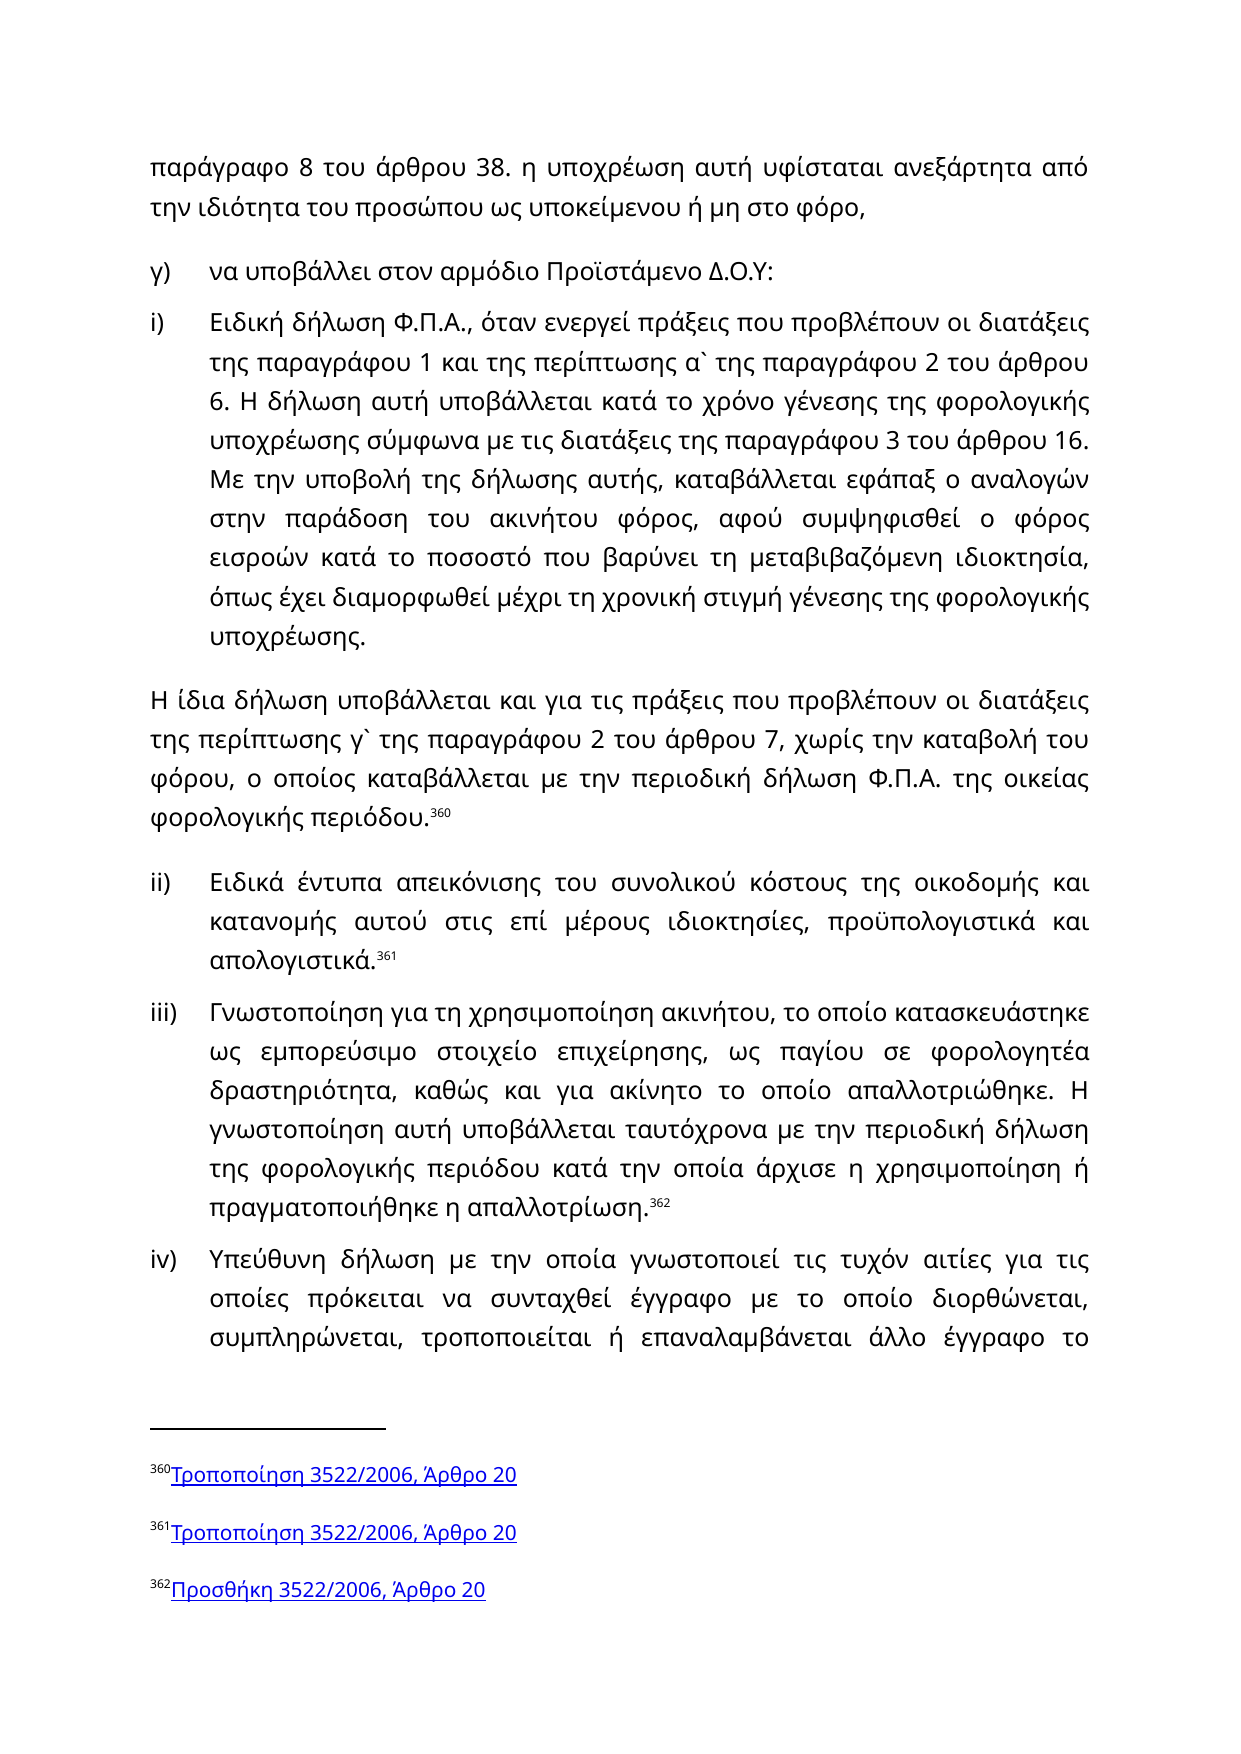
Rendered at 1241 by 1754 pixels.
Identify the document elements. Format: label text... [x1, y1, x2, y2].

text Η ίδια δήλωση υποβάλλεται και για τις πράξεις που προβλέπουν οι διατάξεις της περίπτωσης γ` της παραγράφου 2 του άρθρου 7, χωρίς την καταβολή του φόρου, ο οποίος καταβάλλεται με την περιοδική δήλωση Φ.Π.Α. της οικείας φορολογικής περιόδου. [150, 682, 1090, 834]
list iii) Γνωστοποίηση για τη χρησιμοποίηση ακινήτου, το οποίο κατασκευάστηκε ως εμπορεύσιμο στοιχείο επιχείρησης, ως παγίου σε φορολογητέα δραστηριότητα, καθώς και για ακίνητο το οποίο απαλλοτριώθηκε. Η γνωστοποίηση αυτή υποβάλλεται ταυτόχρονα με την περιοδική δήλωση της φορολογικής περιόδου κατά την οποία άρχισε η χρησιμοποίηση ή πραγματοποιήθηκε η απαλλοτρίωση. [150, 994, 1090, 1224]
list γ) να υποβάλλει στον αρμόδιο Προϊστάμενο Δ.Ο.Υ: [150, 253, 1090, 287]
text παράγραφο 8 του άρθρου 38. η υποχρέωση αυτή υφίσταται ανεξάρτητα από την ιδιότητα του προσώπου ως υποκείμενου ή μη στο φόρο, [150, 150, 1090, 223]
text Τροποποίηση 3522/2006, Άρθρο 20 [150, 1518, 1090, 1546]
list iv) Υπεύθυνη δήλωση με την οποία γνωστοποιεί τις τυχόν αιτίες για τις οποίες πρόκειται να συνταχθεί έγγραφο με το οποίο διορθώνεται, συμπληρώνεται, τροποποιείται ή επαναλαμβάνεται άλλο έγγραφο το [150, 1242, 1090, 1354]
text Τροποποίηση 3522/2006, Άρθρο 20 [150, 1460, 1090, 1489]
list i) Ειδική δήλωση Φ.Π.Α., όταν ενεργεί πράξεις που προβλέπουν οι διατάξεις της παραγράφου 1 και της περίπτωσης α` της παραγράφου 2 του άρθρου 6. Η δήλωση αυτή υποβάλλεται κατά το χρόνο γένεσης της φορολογικής υποχρέωσης σύμφωνα με τις διατάξεις της παραγράφου 3 του άρθρου 16. Με την υποβολή της δήλωσης αυτής, καταβάλλεται εφάπαξ ο αναλογών στην παράδοση του ακινήτου φόρος, αφού συμψηφισθεί ο φόρος εισροών κατά το ποσοστό που βαρύνει τη μεταβιβαζόμενη ιδιοκτησία, όπως έχει διαμορφωθεί μέχρι τη χρονική στιγμή γένεσης της φορολογικής υποχρέωσης. [150, 305, 1090, 652]
list ii) Ειδικά έντυπα απεικόνισης του συνολικού κόστους της οικοδομής και κατανομής αυτού στις επί μέρους ιδιοκτησίες, προϋπολογιστικά και απολογιστικά. [150, 864, 1090, 977]
text Προσθήκη 3522/2006, Άρθρο 20 [150, 1576, 1090, 1604]
